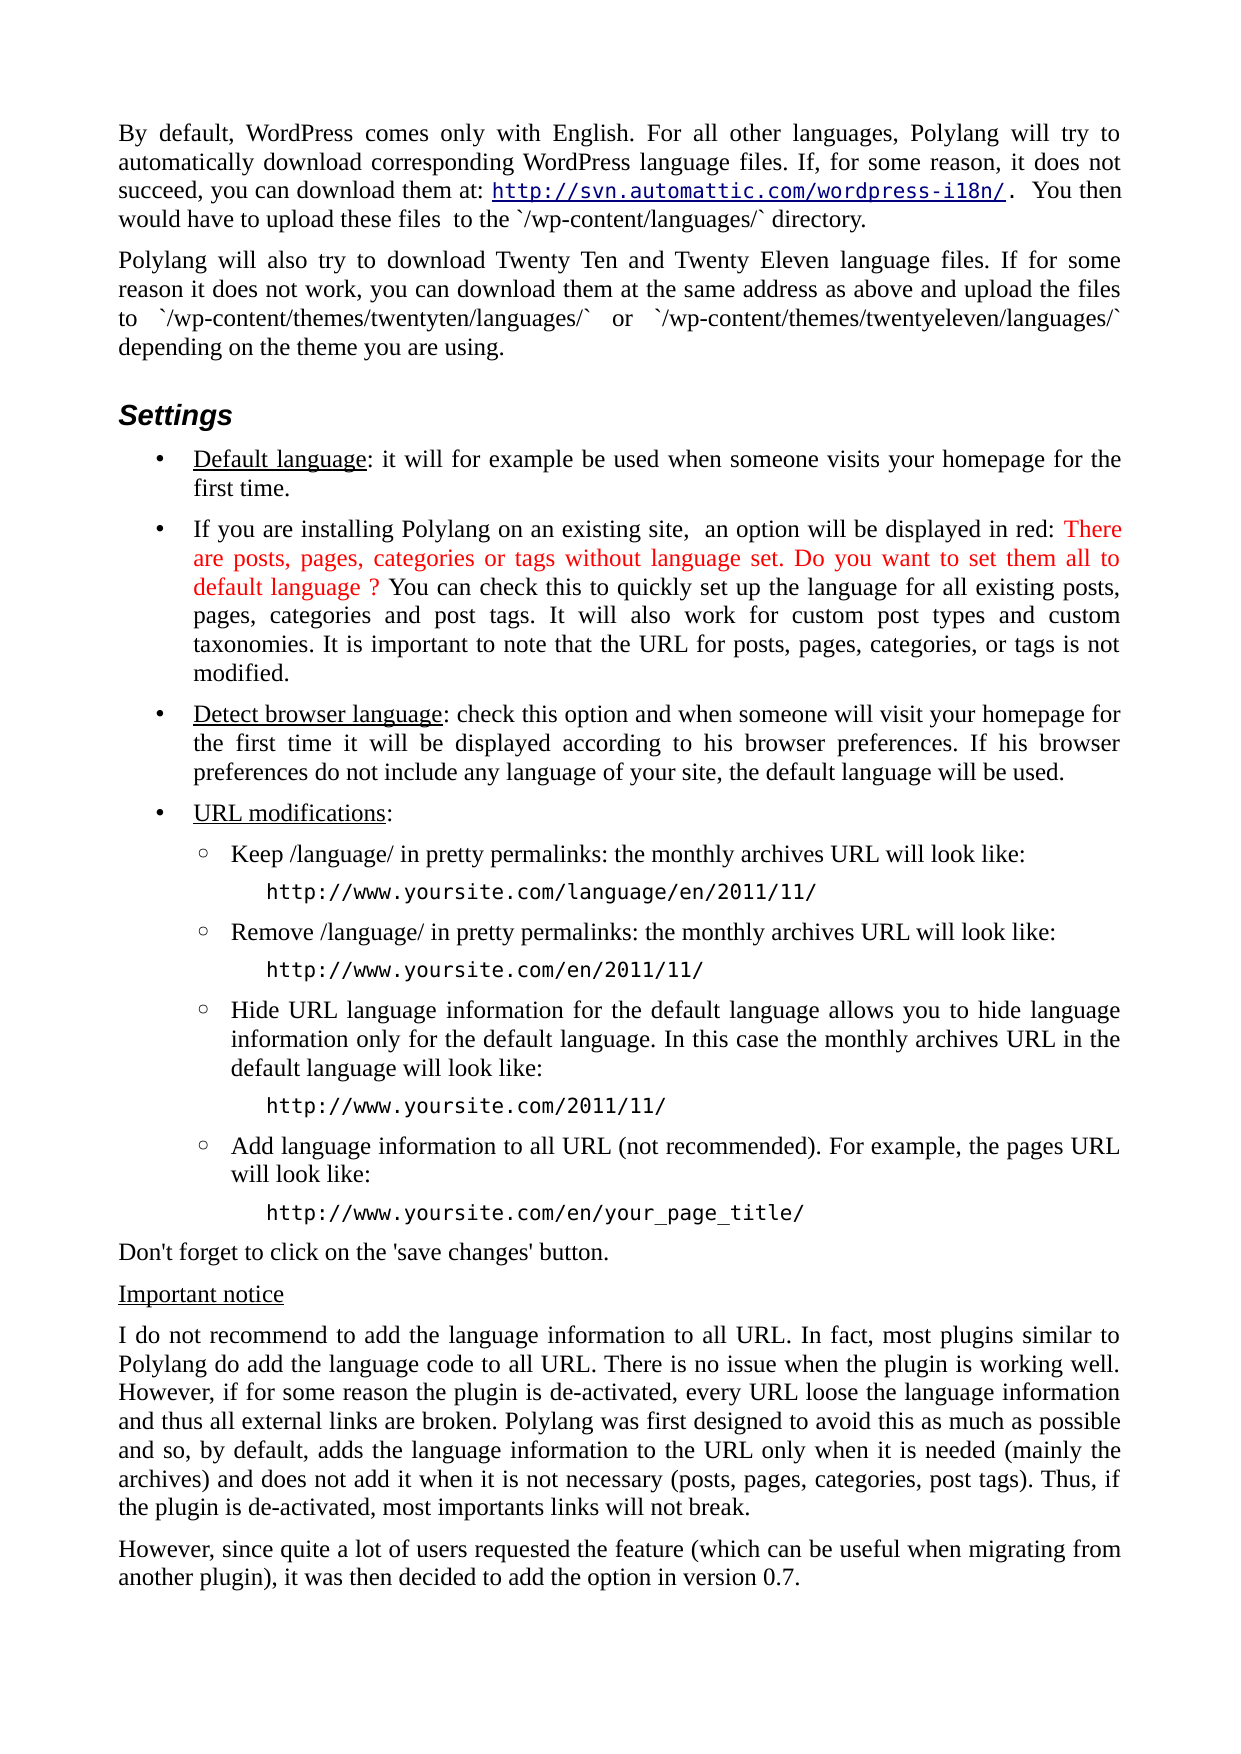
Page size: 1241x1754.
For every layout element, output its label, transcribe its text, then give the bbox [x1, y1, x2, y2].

text http://www.yoursite.com/language/en/2011/11/ [118, 880, 1122, 905]
list URL modifications: [156, 798, 1122, 827]
text By default, WordPress comes only with English. For all other languages, Polylang will try to automatically download corresponding WordPress language files. If, for some reason, it does not succeed, you can download them at: http://svn.automattic.com/wordpress-i18n/. You then would have to upload these files to the `/wp-content/languages/` directory. [118, 118, 1122, 233]
text http://www.yoursite.com/en/your_page_title/ [118, 1201, 1122, 1225]
text http://www.yoursite.com/2011/11/ [118, 1094, 1122, 1118]
text However, since quite a lot of users requested the feature (which can be useful when migrating from another plugin), it was then decided to add the option in version 0.7. [118, 1534, 1122, 1591]
list Hide URL language information for the default language allows you to hide language information only for the default language. In this case the monthly archives URL in the default language will look like: [193, 995, 1122, 1081]
text Important notice [118, 1279, 1122, 1307]
list Detect browser language: check this option and when someone will visit your homepage for the first time it will be displayed according to his browser preferences. If his browser preferences do not include any language of your site, the default language will be used. [156, 699, 1122, 785]
text Don't forget to click on the 'save changes' button. [118, 1237, 1122, 1266]
list Add language information to all URL (not recommended). For example, the pages URL will look like: [193, 1131, 1122, 1188]
list Keep /language/ in pretty permalinks: the monthly archives URL will look like: [193, 839, 1122, 868]
list Default language: it will for example be used when someone visits your homepage for the first time. [156, 444, 1122, 502]
text Polylang will also try to download Twenty Ten and Twenty Eleven language files. If for some reason it does not work, you can download them at the same address as above and upload the files to `/wp-content/themes/twentyten/languages/` or `/wp-content/themes/twentyeleven/languages/` depending on the theme you are using. [118, 246, 1122, 361]
list If you are installing Polylang on an existing site, an option will be displayed in red: There are posts, pages, categories or tags without language set. Do you want to set them all to default language ? You can check this to quickly set up the language for all existing posts, pages, categories and post tags. It will also work for custom post types and custom taxonomies. It is important to note that the URL for posts, pages, categories, or tags is not modified. [156, 514, 1122, 687]
text http://www.yoursite.com/en/2011/11/ [118, 958, 1122, 983]
subtitle Settings [118, 398, 1122, 432]
text I do not recommend to add the language information to all URL. In fact, most plugins similar to Polylang do add the language code to all URL. There is no issue when the plugin is working well. However, if for some reason the plugin is de-activated, every URL loose the language information and thus all external links are broken. Polylang was first designed to avoid this as much as possible and so, by default, adds the language information to the URL only when it is needed (mainly the archives) and does not add it when it is not necessary (posts, pages, categories, post tags). Thus, if the plugin is de-activated, most importants links will not break. [118, 1320, 1122, 1521]
list Remove /language/ in pretty permalinks: the monthly archives URL will look like: [193, 917, 1122, 946]
